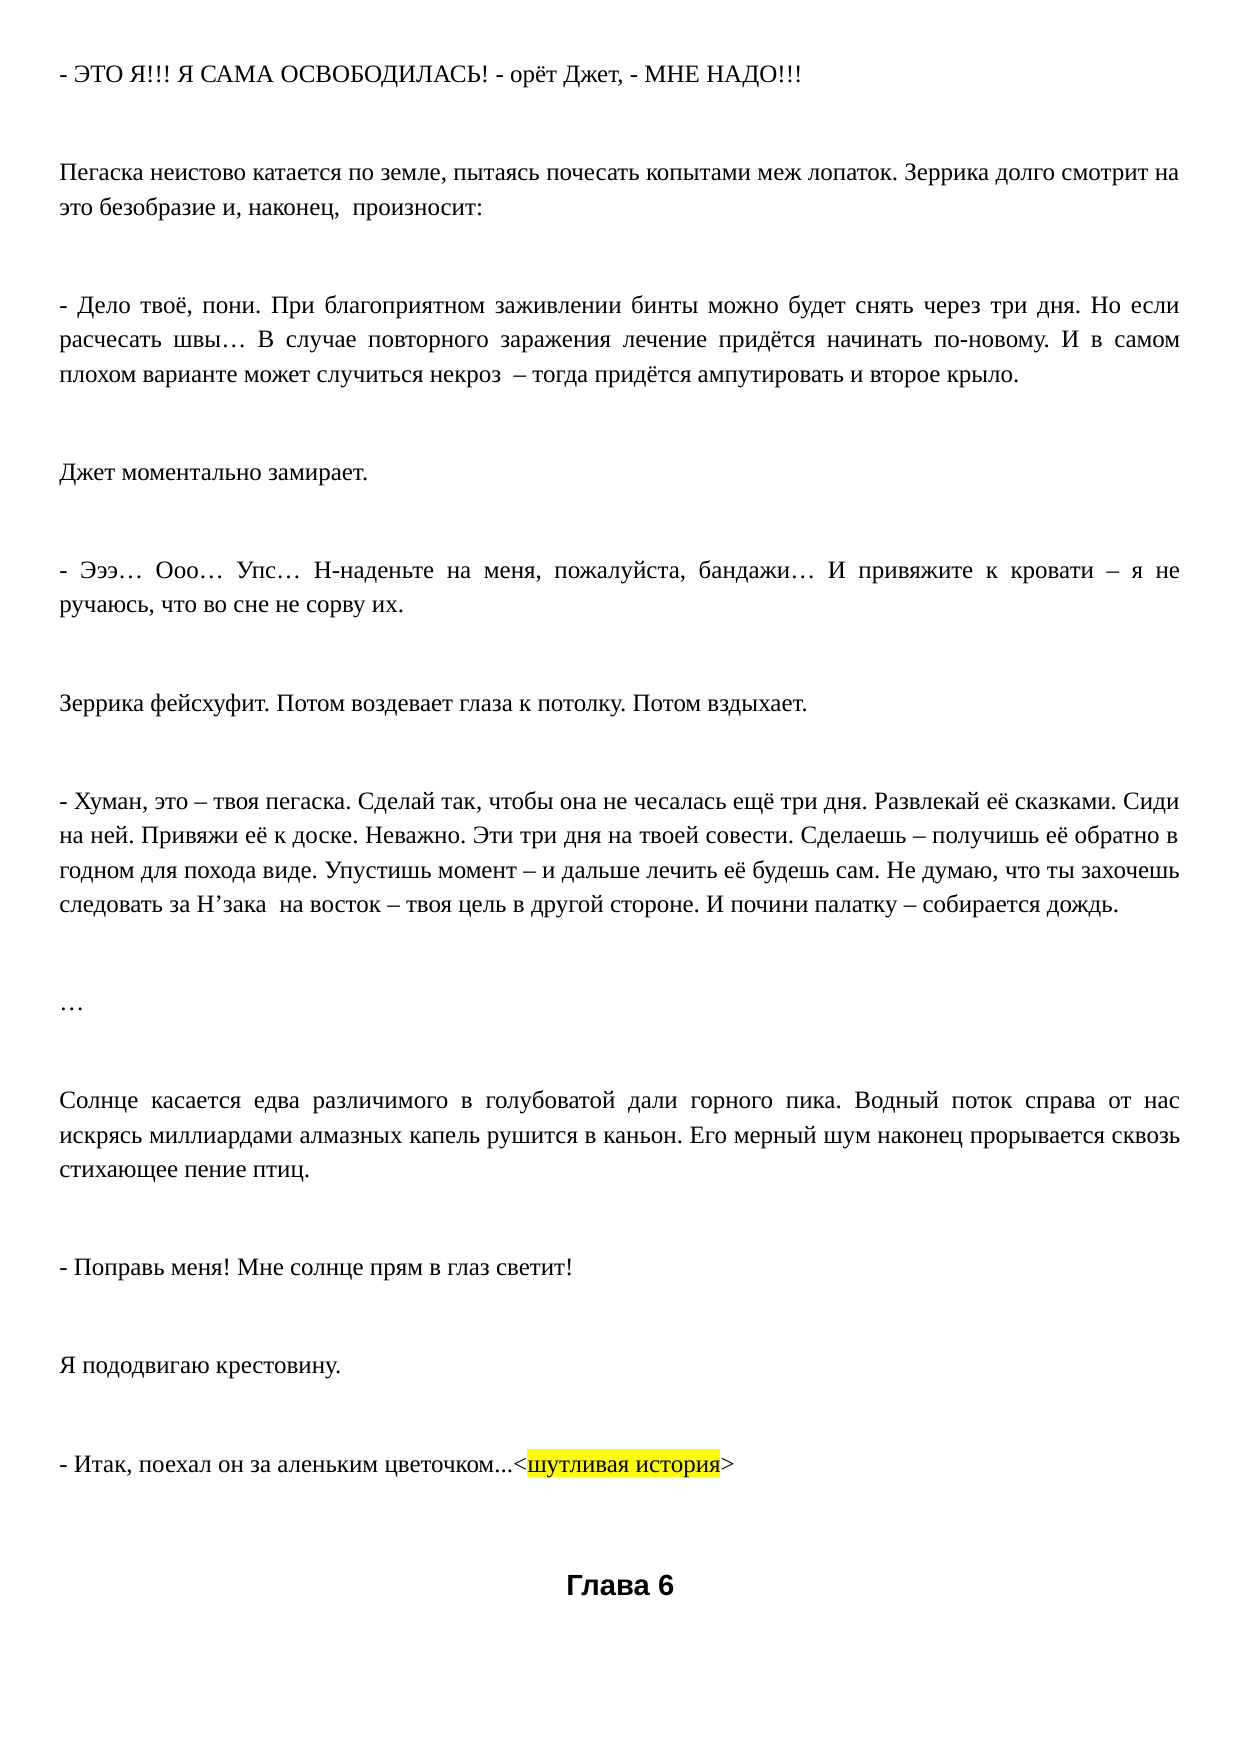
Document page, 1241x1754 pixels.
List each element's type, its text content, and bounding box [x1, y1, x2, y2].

text Джет моментально замирает. [59, 457, 1181, 486]
text … [59, 987, 1181, 1016]
subtitle Глава 6 [59, 1568, 1181, 1601]
text - Итак, поехал он за аленьким цветочком...<шутливая история> [59, 1449, 1181, 1477]
text - Поправь меня! Мне солнце прям в глаз светит! [59, 1252, 1181, 1281]
text - Эээ… Ооо… Упс… Н-наденьте на меня, пожалуйста, бандажи… И привяжите к кровати – я не ручаюсь, что во сне не сорву их. [59, 555, 1181, 618]
text - ЭТО Я!!! Я САМА ОСВОБОДИЛАСЬ! - орёт Джет, - МНЕ НАДО!!! [59, 59, 1181, 88]
text Пегаска неистово катается по земле, пытаясь почесать копытами меж лопаток. Зеррика долго смотрит на это безобразие и, наконец, произносит: [59, 157, 1181, 220]
text Солнце касается едва различимого в голубоватой дали горного пика. Водный поток справа от нас искрясь миллиардами алмазных капель рушится в каньон. Его мерный шум наконец прорывается сквозь стихающее пение птиц. [59, 1085, 1181, 1183]
text Зеррика фейсхуфит. Потом воздевает глаза к потолку. Потом вздыхает. [59, 688, 1181, 716]
text - Дело твоё, пони. При благоприятном заживлении бинты можно будет снять через три дня. Но если расчесать швы… В случае повторного заражения лечение придётся начинать по-новому. И в самом плохом варианте может случиться некроз – тогда придётся ампутировать и второе крыло. [59, 290, 1181, 387]
text - Хуман, это – твоя пегаска. Сделай так, чтобы она не чесалась ещё три дня. Развлекай её сказками. Сиди на ней. Привяжи её к доске. Неважно. Эти три дня на твоей совести. Сделаешь – получишь её обратно в годном для похода виде. Упустишь момент – и дальше лечить её будешь сам. Не думаю, что ты захочешь следовать за Н’зака на восток – твоя цель в другой стороне. И почини палатку – собирается дождь. [59, 786, 1181, 918]
text Я пододвигаю крестовину. [59, 1351, 1181, 1379]
